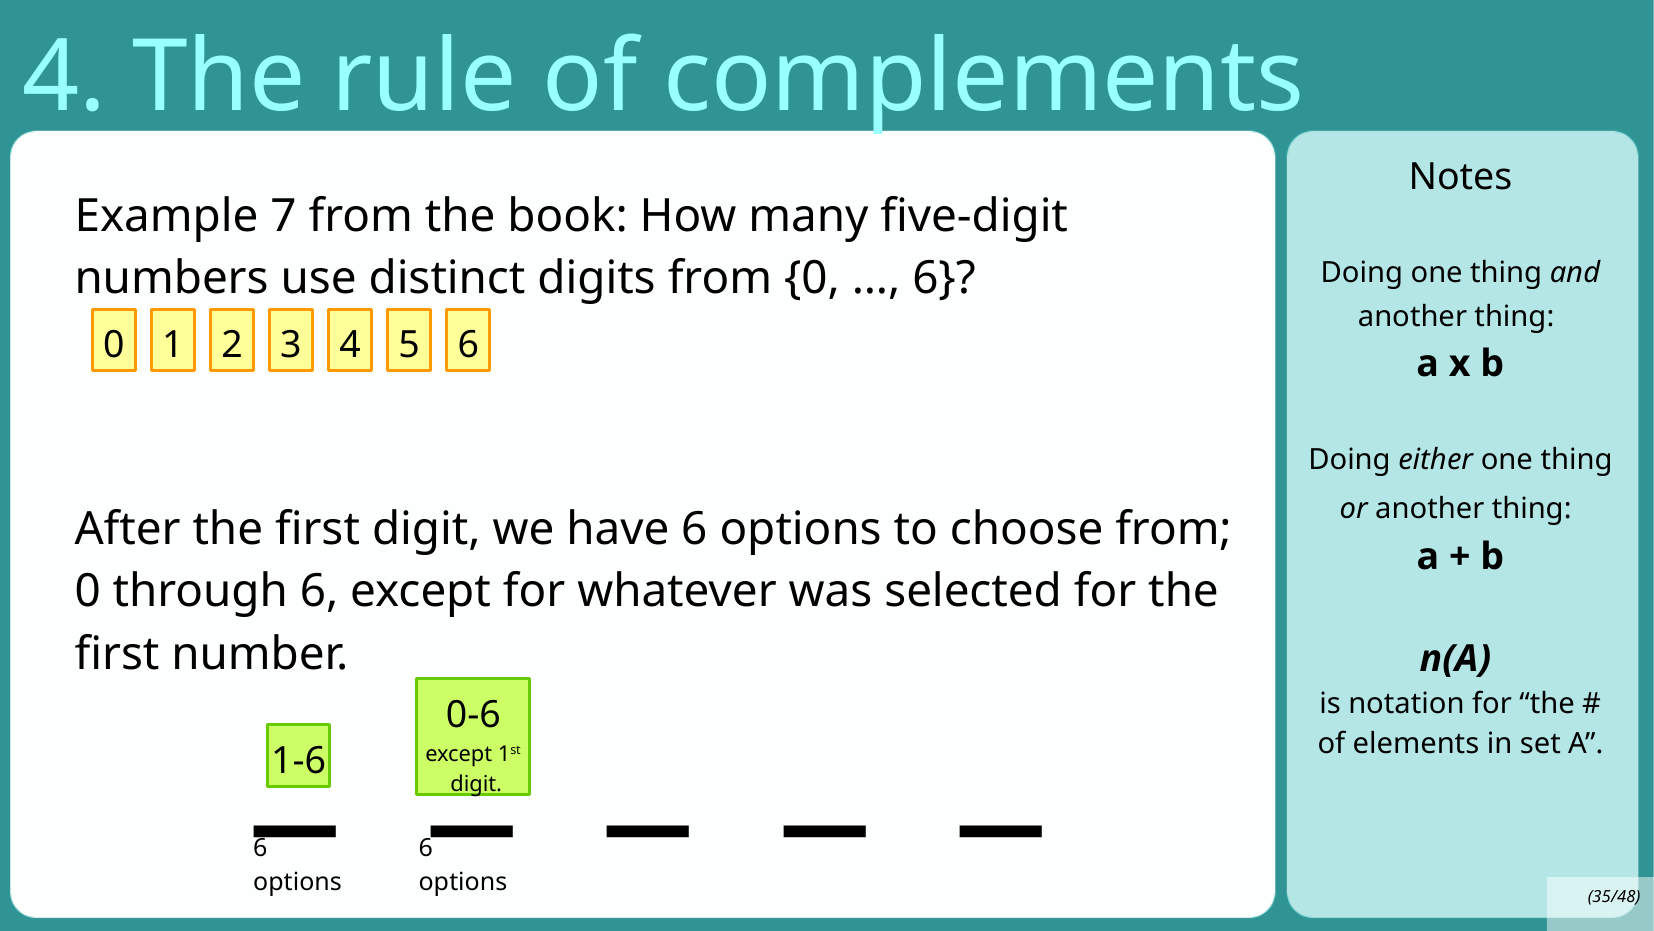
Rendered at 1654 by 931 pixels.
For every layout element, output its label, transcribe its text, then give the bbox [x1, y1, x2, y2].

text_box 2 [210, 309, 254, 371]
text_box 5 [387, 309, 431, 371]
text_box 1 [151, 309, 195, 371]
text_box Example 7 from the book: How many five-digit numbers use distinct digits from {0, …, 6}? After the first digit, we have 6 options to choose from; 0 through 6, except for whatever was selected for the first number. [74, 182, 1244, 646]
text_box 4 [328, 309, 372, 371]
text_box 0 [92, 309, 136, 371]
text_box 6 options [403, 822, 543, 868]
picture [207, 646, 219, 666]
text_box _ _ _ _ _ [220, 605, 1078, 931]
title 4. The rule of complements [22, 13, 1511, 130]
text_box Notes Doing one thing and another thing: a x b Doing either one thing or another thing: a + b n(A) is notation for “the # of elements in set A”. [1290, 141, 1631, 662]
text_box (<number>/48) [1546, 877, 1654, 931]
picture [0, 0, 1654, 931]
text_box 6 options [238, 822, 377, 868]
text_box 0-6 except 1st digit. [416, 678, 530, 795]
text_box 6 [446, 309, 490, 371]
text_box 3 [269, 309, 313, 371]
